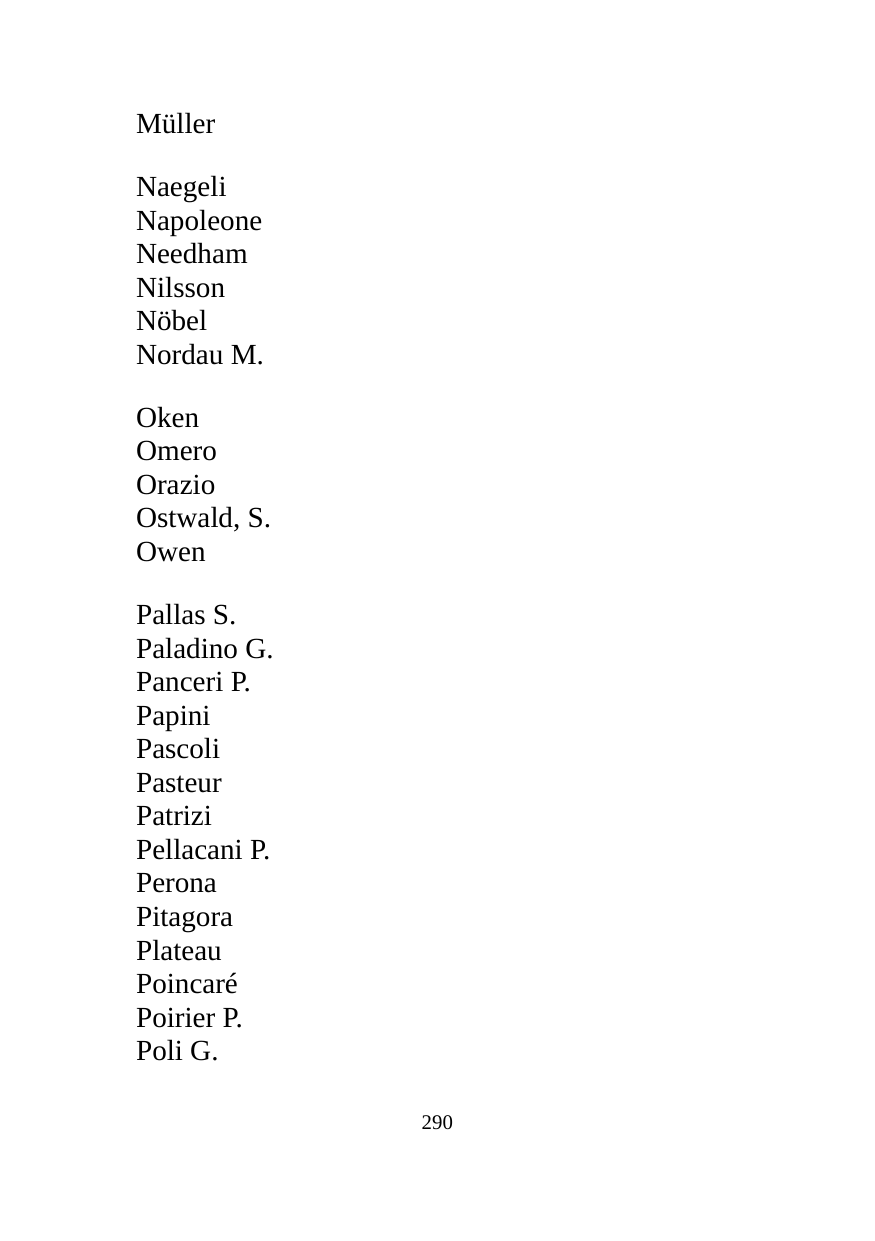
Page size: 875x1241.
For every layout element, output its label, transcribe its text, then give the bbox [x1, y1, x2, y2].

text Nilsson [106, 270, 768, 303]
text Plateau [106, 933, 768, 966]
text Poli G. [106, 1033, 768, 1067]
text Omero [106, 433, 768, 467]
text Pallas S. [106, 597, 768, 631]
text Pellacani P. [106, 832, 768, 866]
text Panceri P. [106, 664, 768, 698]
text Paladino G. [106, 631, 768, 664]
text Owen [106, 534, 768, 568]
text Poincaré [106, 966, 768, 1000]
text Perona [106, 866, 768, 899]
text Naegeli [106, 169, 768, 203]
text Needham [106, 236, 768, 270]
text Napoleone [106, 203, 768, 236]
text Poirier P. [106, 1000, 768, 1033]
text Pasteur [106, 765, 768, 798]
text Orazio [106, 467, 768, 501]
text Papini [106, 698, 768, 731]
text Pascoli [106, 731, 768, 765]
text Ostwald, S. [106, 501, 768, 534]
text Müller [106, 106, 768, 140]
text Patrizi [106, 798, 768, 832]
text Nöbel [106, 303, 768, 337]
text Oken [106, 400, 768, 433]
text Pitagora [106, 899, 768, 933]
text Nordau M. [106, 337, 768, 371]
